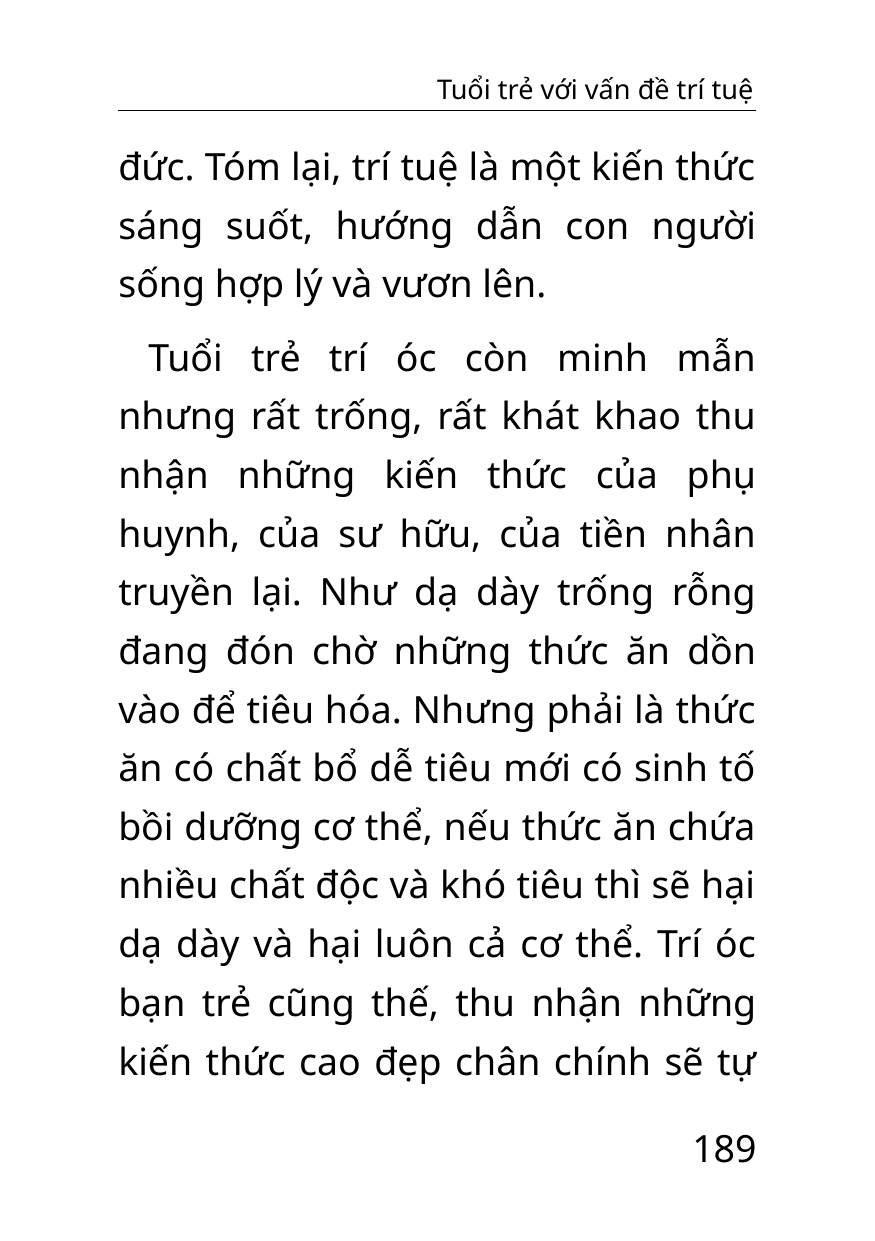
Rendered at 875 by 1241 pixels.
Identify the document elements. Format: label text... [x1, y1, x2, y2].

text Tuổi trẻ trí óc còn minh mẫn nhưng rất trống, rất khát khao thu nhận những kiến thức của phụ huynh, của sư hữu, của tiền nhân truyền lại. Như dạ dày trống rỗng đang đón chờ những thức ăn dồn vào để tiêu hóa. Nhưng phải là thức ăn có chất bổ dễ tiêu mới có sinh tố bồi dưỡng cơ thể, nếu thức ăn chứa nhiều chất độc và khó tiêu thì sẽ hại dạ dày và hại luôn cả cơ thể. Trí óc bạn trẻ cũng thế, thu nhận những kiến thức cao đẹp chân chính sẽ tự [118, 331, 756, 1086]
text đức. Tóm lại, trí tuệ là một kiến thức sáng suốt, hướng dẫn con người sống hợp lý và vươn lên. [118, 141, 756, 309]
